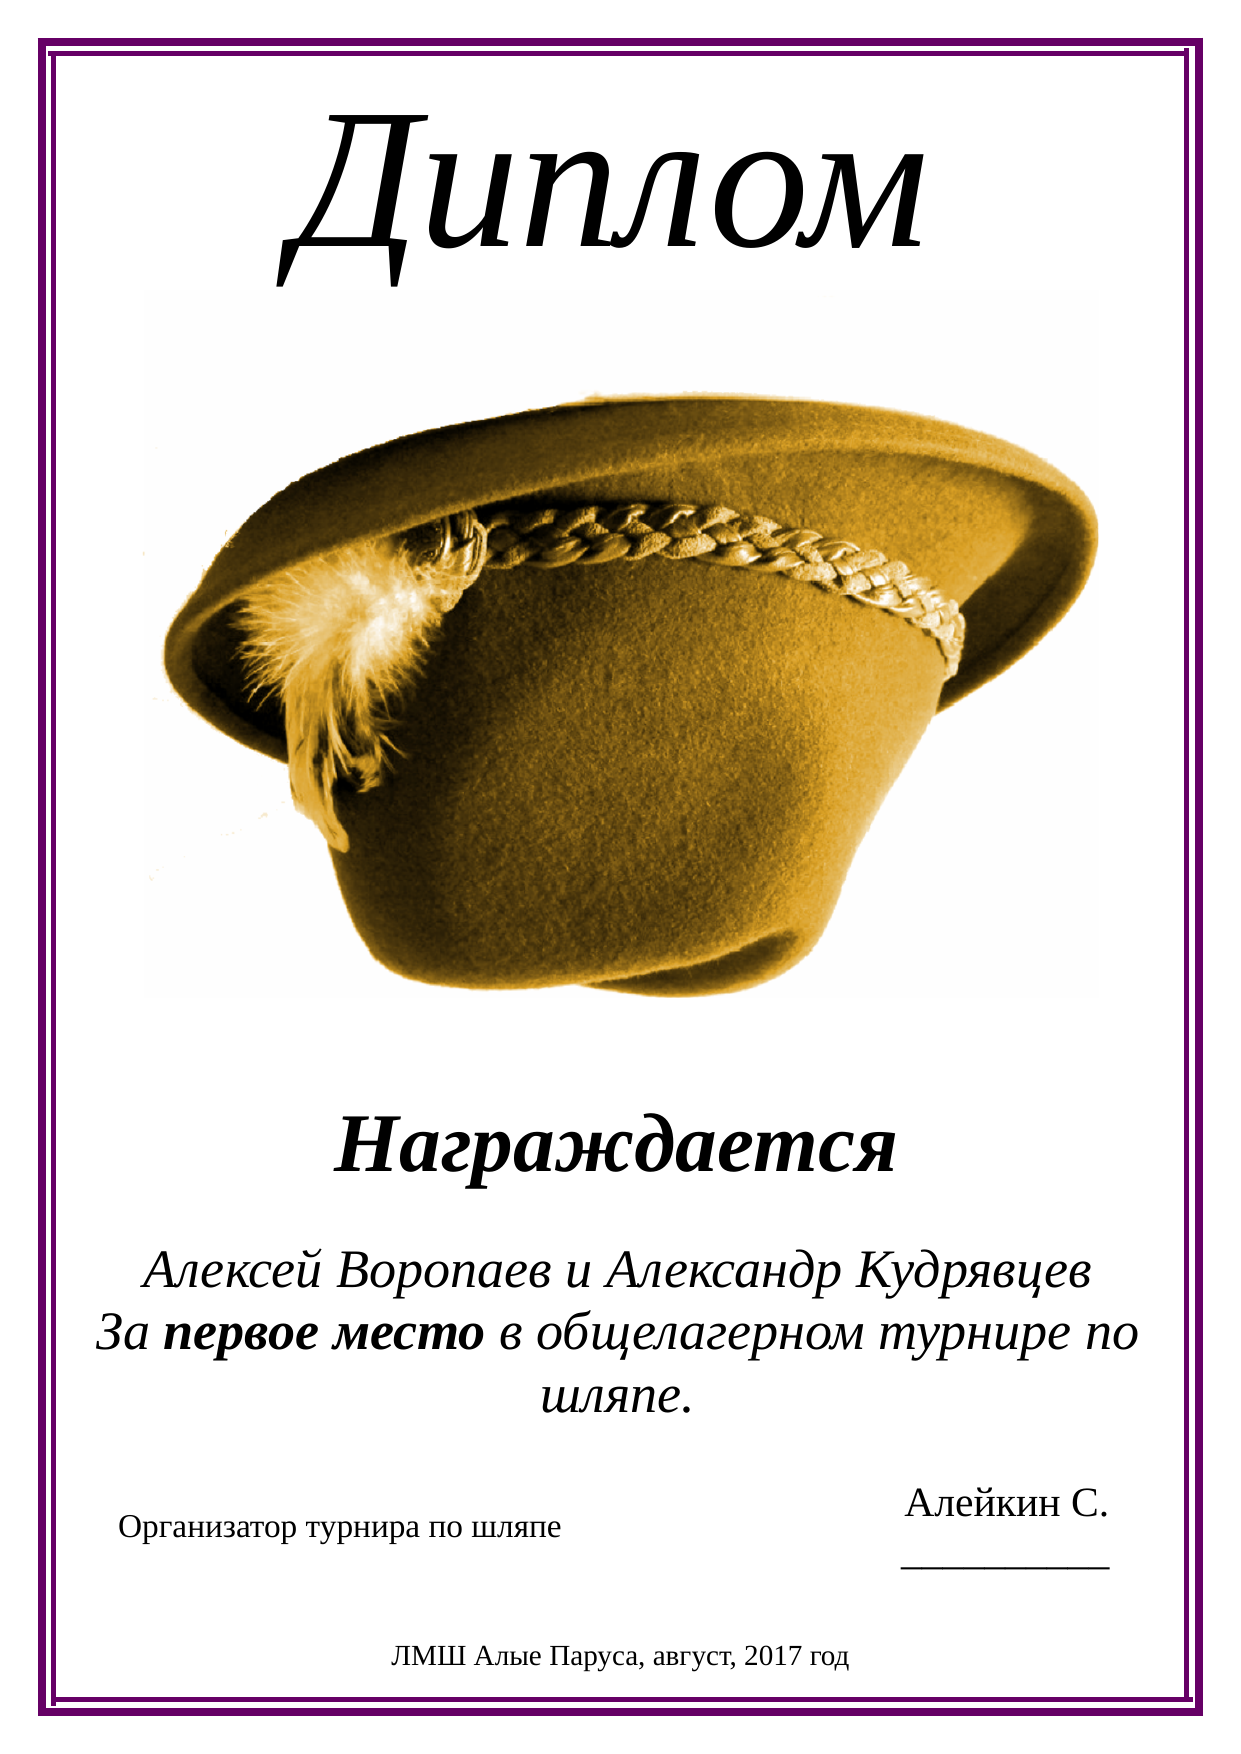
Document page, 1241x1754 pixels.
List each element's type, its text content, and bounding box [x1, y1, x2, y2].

text Диплом [59, 59, 1181, 289]
text Алексей Воропаев и Александр Кудрявцев [59, 1237, 1181, 1299]
table_cell [620, 1579, 1115, 1638]
text За первое место в общелагерном турнире по шляпе. [59, 1299, 1181, 1424]
picture [143, 290, 1098, 998]
text Награждается [59, 1093, 1181, 1189]
table_header Организатор турнира по шляпе [59, 1472, 620, 1579]
table_cell [59, 1579, 620, 1638]
text ЛМШ Алые Паруса, август, 2017 год [59, 1638, 1181, 1672]
table_header Алейкин С. __________ [620, 1472, 1115, 1579]
